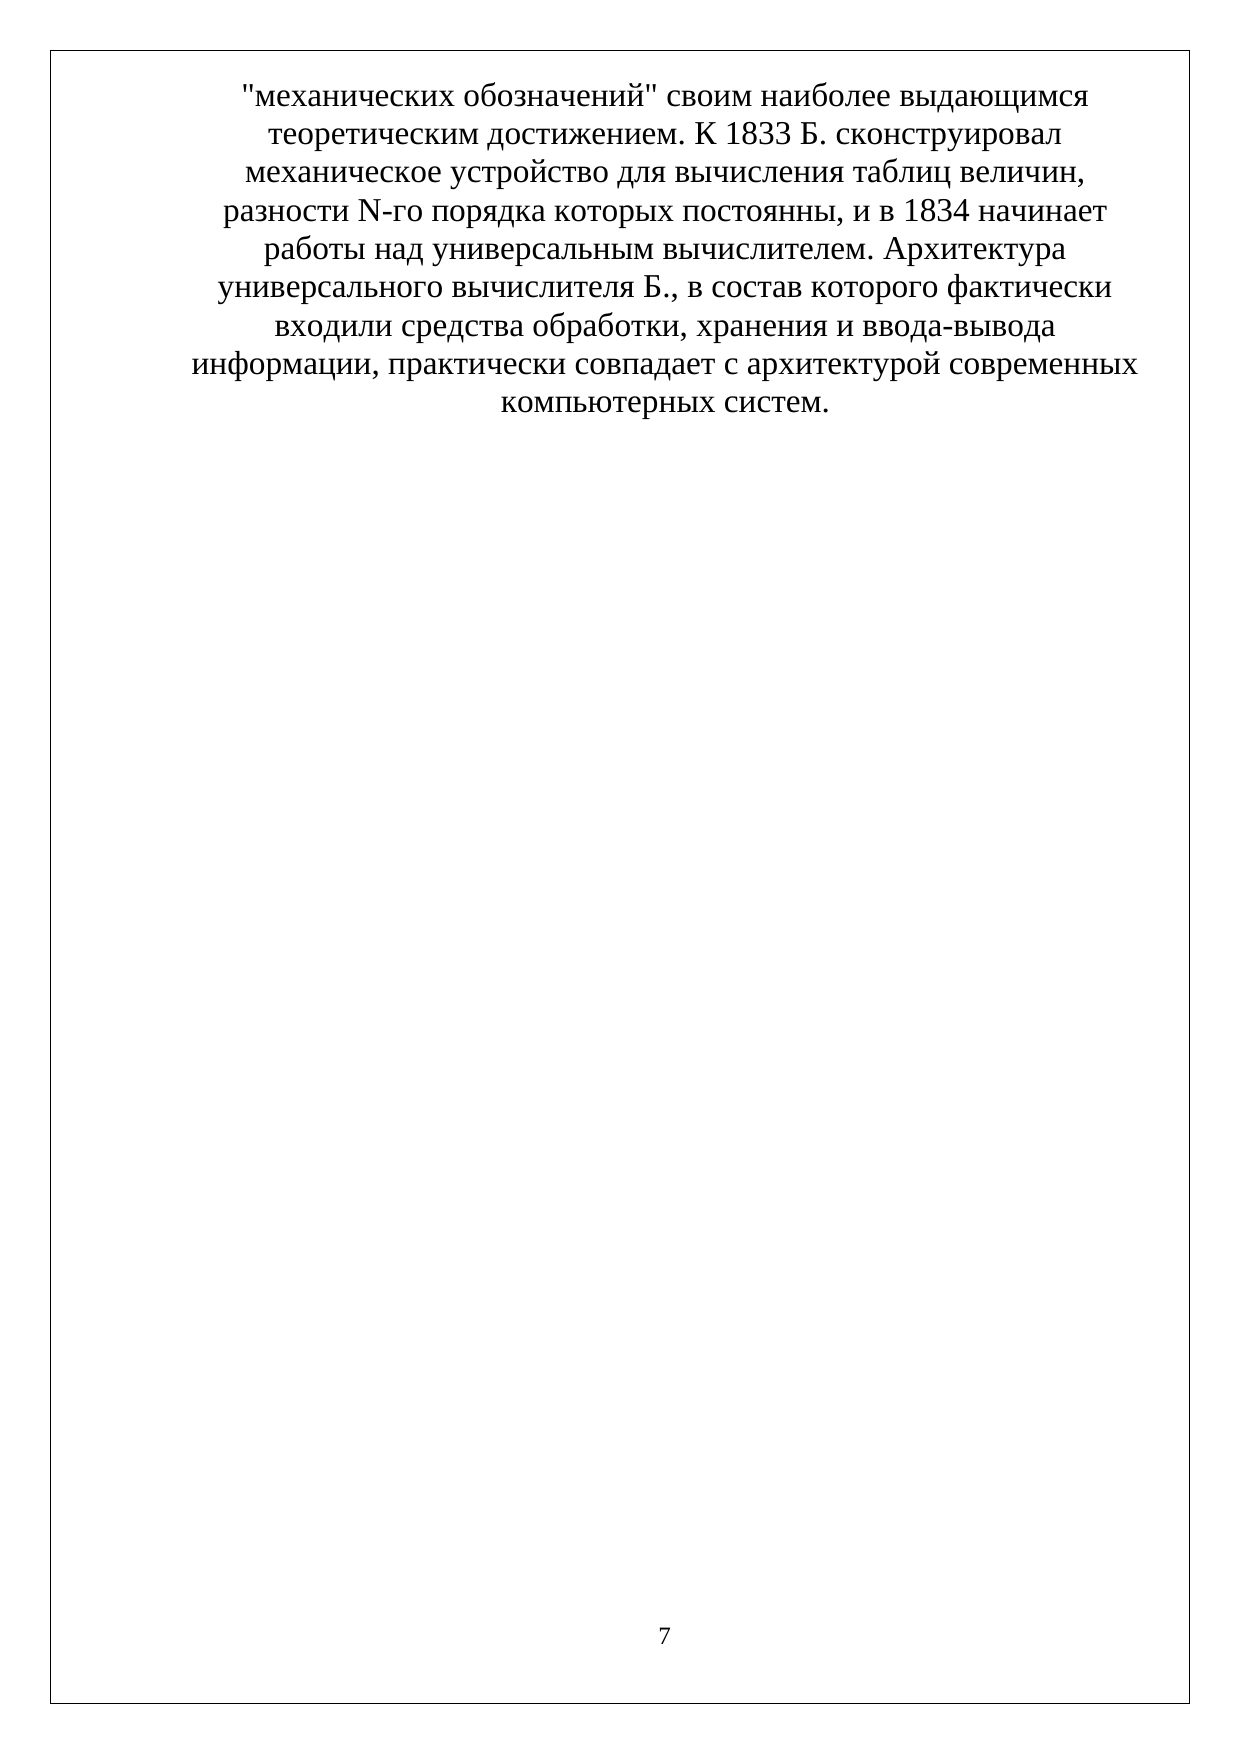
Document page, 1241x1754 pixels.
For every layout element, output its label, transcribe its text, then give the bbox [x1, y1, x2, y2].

subtitle "механических обозначений" своим наиболее выдающимся теоретическим достижением. К 1833 Б. сконструировал механическое устройство для вычисления таблиц величин, разности N-го порядка которых постоянны, и в 1834 начинает работы над универсальным вычислителем. Архитектура универсального вычислителя Б., в состав которого фактически входили средства обработки, хранения и ввода-вывода информации, практически совпадает с архитектурой современных компьютерных систем. [179, 75, 1152, 420]
